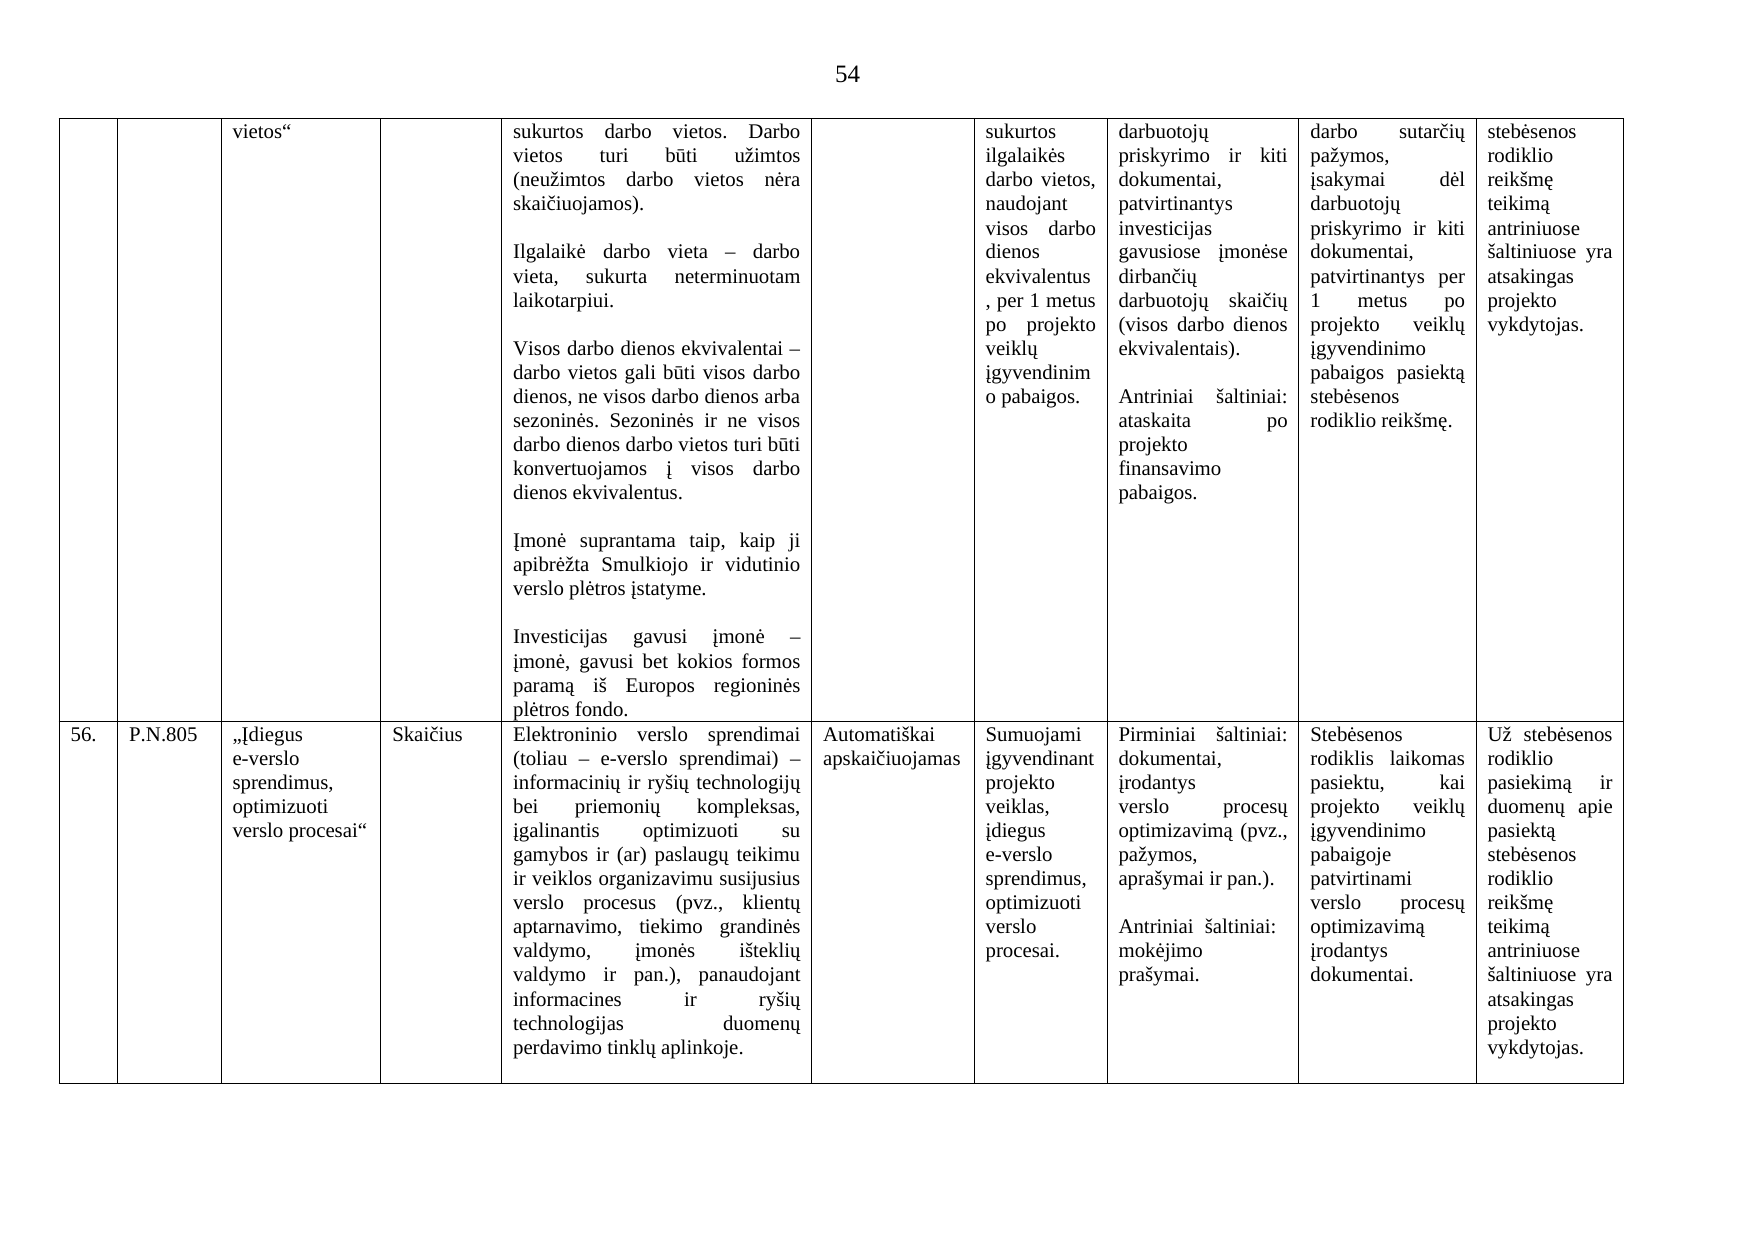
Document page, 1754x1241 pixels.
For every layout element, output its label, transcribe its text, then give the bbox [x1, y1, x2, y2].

table_cell Už stebėsenos rodiklio pasiekimą ir duomenų apie pasiektą stebėsenos rodiklio reikšmę teikimą antriniuose šaltiniuose yra atsakingas projekto vykdytojas. [1477, 722, 1623, 1083]
table_cell Elektroninio verslo sprendimai (toliau – e-verslo sprendimai) – informacinių ir ryšių technologijų bei priemonių kompleksas, įgalinantis optimizuoti su gamybos ir (ar) paslaugų teikimu ir veiklos organizavimu susijusius verslo procesus (pvz., klientų aptarnavimo, tiekimo grandinės valdymo, įmonės išteklių valdymo ir pan.), panaudojant informacines ir ryšių technologijas duomenų perdavimo tinklų aplinkoje. [502, 722, 811, 1083]
table_cell darbuotojų priskyrimo ir kiti dokumentai, patvirtinantys investicijas gavusiose įmonėse dirbančių darbuotojų skaičių (visos darbo dienos ekvivalentais). Antriniai šaltiniai: ataskaita po projekto finansavimo pabaigos. [1108, 119, 1298, 721]
table_cell Stebėsenos rodiklis laikomas pasiektu, kai projekto veiklų įgyvendinimo pabaigoje patvirtinami verslo procesų optimizavimą įrodantys dokumentai. [1299, 722, 1476, 1083]
table_cell „Įdiegus e-verslo sprendimus, optimizuoti verslo procesai“ [222, 722, 380, 1083]
table_cell [812, 119, 974, 721]
table_cell sukurtos ilgalaikės darbo vietos, naudojant visos darbo dienos ekvivalentus, per 1 metus po projekto veiklų įgyvendinimo pabaigos. [975, 119, 1107, 721]
table_cell vietos“ [222, 119, 380, 721]
table_cell Automatiškai apskaičiuojamas [812, 722, 974, 1083]
table_cell P.N.805 [118, 722, 221, 1083]
table_cell darbo sutarčių pažymos, įsakymai dėl darbuotojų priskyrimo ir kiti dokumentai, patvirtinantys per 1 metus po projekto veiklų įgyvendinimo pabaigos pasiektą stebėsenos rodiklio reikšmę. [1299, 119, 1476, 721]
table_cell [60, 119, 117, 721]
table_cell Pirminiai šaltiniai: dokumentai, įrodantys verslo procesų optimizavimą (pvz., pažymos, aprašymai ir pan.). Antriniai šaltiniai: mokėjimo prašymai. [1108, 722, 1298, 1083]
table_cell Sumuojami įgyvendinant projekto veiklas, įdiegus e-verslo sprendimus, optimizuoti verslo procesai. [975, 722, 1107, 1083]
table_cell sukurtos darbo vietos. Darbo vietos turi būti užimtos (neužimtos darbo vietos nėra skaičiuojamos). Ilgalaikė darbo vieta – darbo vieta, sukurta neterminuotam laikotarpiui. Visos darbo dienos ekvivalentai – darbo vietos gali būti visos darbo dienos, ne visos darbo dienos arba sezoninės. Sezoninės ir ne visos darbo dienos darbo vietos turi būti konvertuojamos į visos darbo dienos ekvivalentus. Įmonė suprantama taip, kaip ji apibrėžta Smulkiojo ir vidutinio verslo plėtros įstatyme. Investicijas gavusi įmonė – įmonė, gavusi bet kokios formos paramą iš Europos regioninės plėtros fondo. [502, 119, 811, 721]
table_cell [381, 119, 501, 721]
table_cell Skaičius [381, 722, 501, 1083]
table_cell 56. [60, 722, 117, 1083]
table_cell stebėsenos rodiklio reikšmę teikimą antriniuose šaltiniuose yra atsakingas projekto vykdytojas. [1477, 119, 1623, 721]
table_cell [118, 119, 221, 721]
